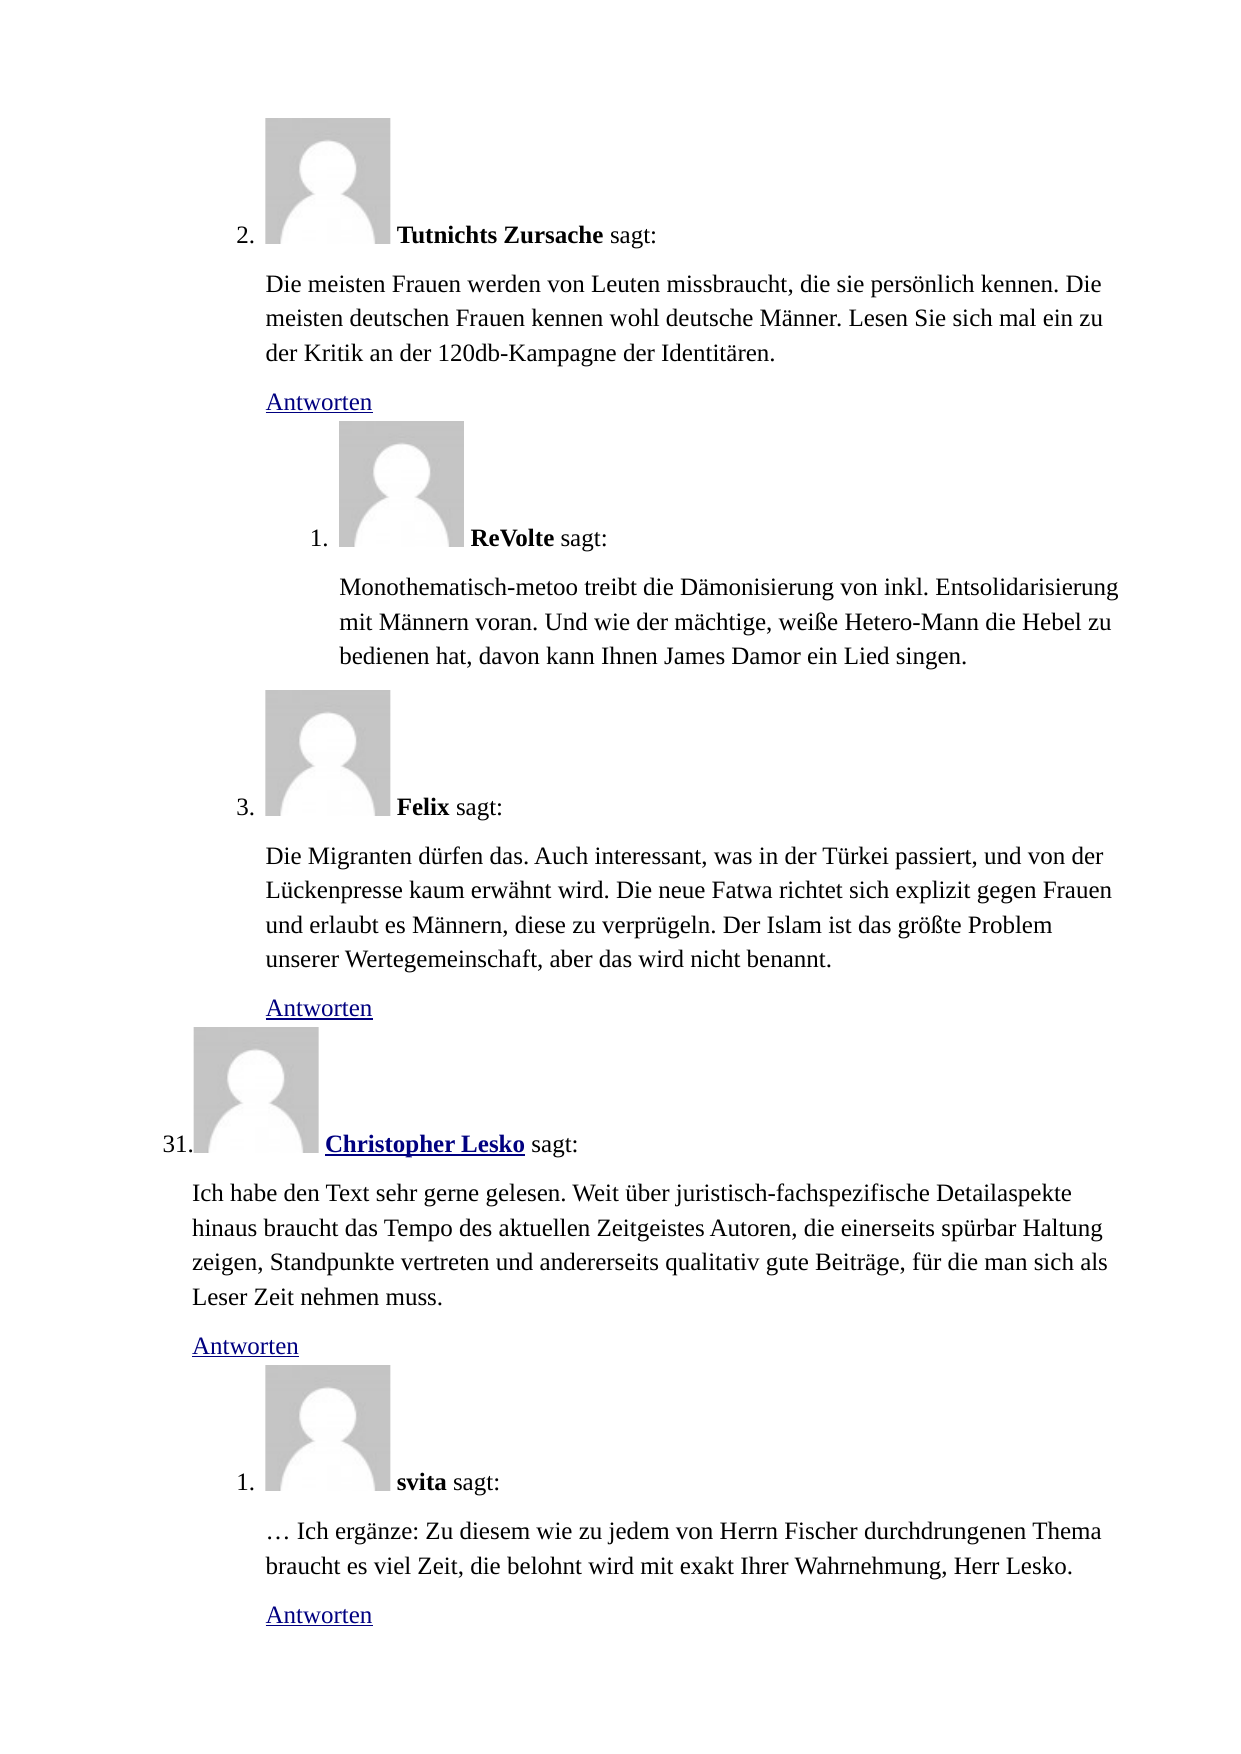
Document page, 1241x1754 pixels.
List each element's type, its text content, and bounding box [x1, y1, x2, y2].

picture [193, 1027, 319, 1153]
list Die Migranten dürfen das. Auch interessant, was in der Türkei passiert, und von der Lückenpresse kaum erwähnt wird. Die neue Fatwa richtet sich explizit gegen Frauen und erlaubt es Männern, diese zu verprügeln. Der Islam ist das größte Problem unserer Wertegemeinschaft, aber das wird nicht benannt. [236, 841, 1122, 973]
list Antworten [236, 993, 1122, 1022]
list svita sagt: [236, 1366, 1122, 1496]
list Antworten [236, 387, 1122, 416]
picture [339, 421, 464, 547]
list Antworten [162, 1331, 1122, 1360]
list ReVolte sagt: [309, 421, 1122, 552]
list Antworten [236, 1600, 1122, 1628]
list Christopher Lesko sagt: [162, 1028, 1122, 1158]
list … Ich ergänze: Zu diesem wie zu jedem von Herrn Fischer durchdrungenen Thema braucht es viel Zeit, die belohnt wird mit exakt Ihrer Wahrnehmung, Herr Lesko. [236, 1516, 1122, 1579]
list Felix sagt: [236, 690, 1122, 821]
list Die meisten Frauen werden von Leuten missbraucht, die sie persönlich kennen. Die meisten deutschen Frauen kennen wohl deutsche Männer. Lesen Sie sich mal ein zu der Kritik an der 120db-Kampagne der Identitären. [236, 269, 1122, 367]
list Monothematisch-metoo treibt die Dämonisierung von inkl. Entsolidarisierung mit Männern voran. Und wie der mächtige, weiße Hetero-Mann die Hebel zu bedienen hat, davon kann Ihnen James Damor ein Lied singen. [309, 572, 1122, 670]
list Tutnichts Zursache sagt: [236, 118, 1122, 248]
picture [265, 690, 391, 816]
list Ich habe den Text sehr gerne gelesen. Weit über juristisch-fachspezifische Detailaspekte hinaus braucht das Tempo des aktuellen Zeitgeistes Autoren, die einerseits spürbar Haltung zeigen, Standpunkte vertreten und andererseits qualitativ gute Beiträge, für die man sich als Leser Zeit nehmen muss. [162, 1178, 1122, 1311]
picture [265, 118, 391, 244]
picture [265, 1365, 391, 1491]
